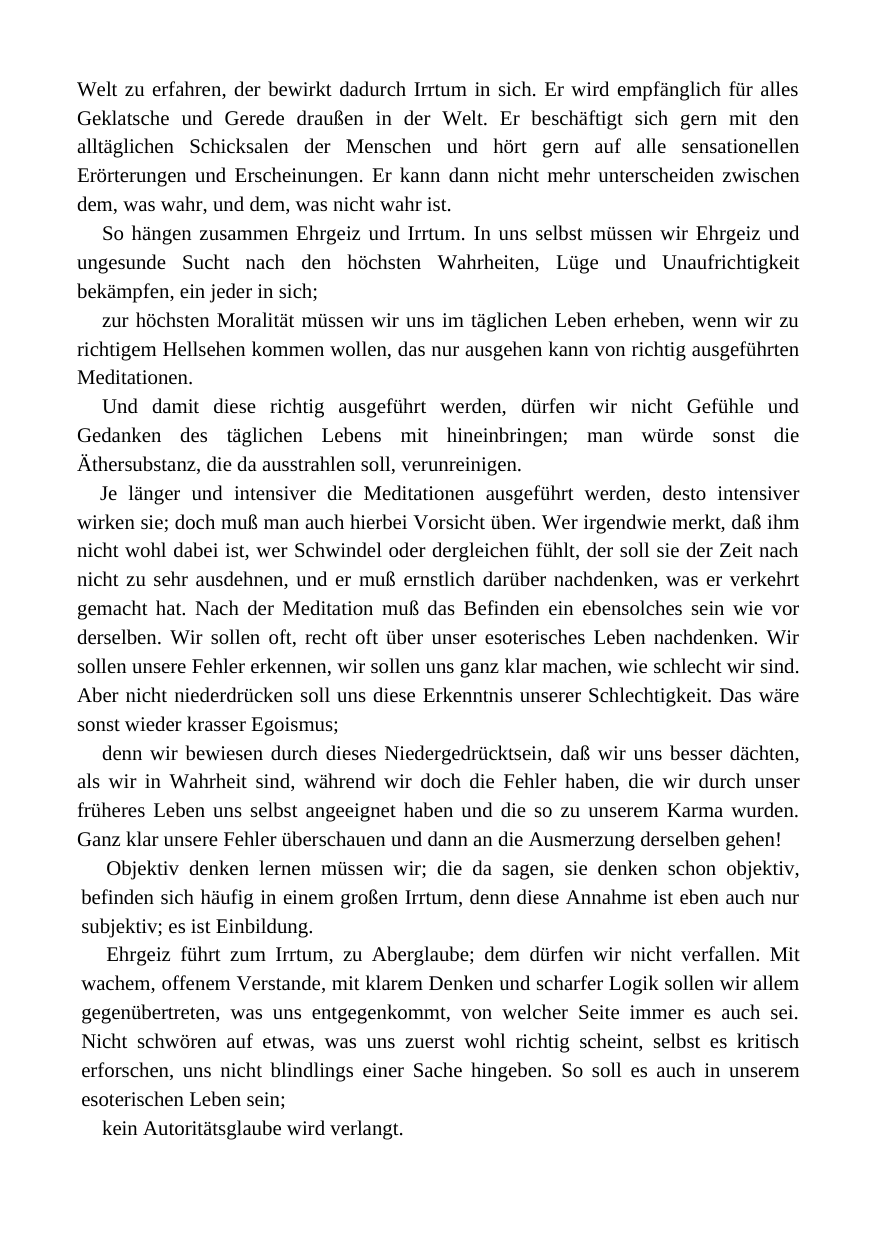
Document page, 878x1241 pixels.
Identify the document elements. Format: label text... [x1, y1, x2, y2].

text denn wir bewiesen durch dieses Niedergedrücktsein, daß wir uns besser dächten, als wir in Wahrheit sind, während wir doch die Fehler haben, die wir durch unser früheres Leben uns selbst angeeignet haben und die so zu unserem Karma wurden. Ganz klar unsere Fehler überschauen und dann an die Ausmerzung derselben gehen! [77, 740, 800, 851]
text Und damit diese richtig ausgeführt werden, dürfen wir nicht Gefühle und Gedanken des täglichen Lebens mit hineinbringen; man würde sonst die Äthersubstanz, die da ausstrahlen soll, verunreinigen. [77, 394, 800, 476]
text Je länger und intensiver die Meditationen ausgeführt werden, desto intensiver wirken sie; doch muß man auch hierbei Vorsicht üben. Wer irgendwie merkt, daß ihm nicht wohl dabei ist, wer Schwindel oder dergleichen fühlt, der soll sie der Zeit nach nicht zu sehr ausdehnen, und er muß ernstlich darüber nachdenken, was er verkehrt gemacht hat. Nach der Meditation muß das Befinden ein ebensolches sein wie vor derselben. Wir sollen oft, recht oft über unser esoterisches Leben nachdenken. Wir sollen unsere Fehler erkennen, wir sollen uns ganz klar machen, wie schlecht wir sind. Aber nicht niederdrücken soll uns diese Erkenntnis unserer Schlechtigkeit. Das wäre sonst wieder krasser Egoismus; [77, 481, 800, 736]
text So hängen zusammen Ehrgeiz und Irrtum. In uns selbst müssen wir Ehrgeiz und ungesunde Sucht nach den höchsten Wahrheiten, Lüge und Unaufrichtigkeit bekämpfen, ein jeder in sich; [77, 221, 800, 303]
text Welt zu erfahren, der bewirkt dadurch Irrtum in sich. Er wird empfänglich für alles Geklatsche und Gerede draußen in der Welt. Er beschäftigt sich gern mit den alltäglichen Schicksalen der Menschen und hört gern auf alle sensationellen Erörterungen und Erscheinungen. Er kann dann nicht mehr unterscheiden zwischen dem, was wahr, und dem, was nicht wahr ist. [77, 77, 800, 216]
text Objektiv denken lernen müssen wir; die da sagen, sie denken schon objektiv, befinden sich häufig in einem großen Irrtum, denn diese Annahme ist eben auch nur subjektiv; es ist Einbildung. [81, 856, 800, 938]
text kein Autoritätsglaube wird verlangt. [77, 1116, 800, 1139]
text Ehrgeiz führt zum Irrtum, zu Aberglaube; dem dürfen wir nicht verfallen. Mit wachem, offenem Verstande, mit klarem Denken und scharfer Logik sollen wir allem gegenübertreten, was uns entgegenkommt, von welcher Seite immer es auch sei. Nicht schwören auf etwas, was uns zuerst wohl richtig scheint, selbst es kritisch erforschen, uns nicht blindlings einer Sache hingeben. So soll es auch in unserem esoterischen Leben sein; [81, 942, 800, 1111]
text zur höchsten Moralität müssen wir uns im täglichen Leben erheben, wenn wir zu richtigem Hellsehen kommen wollen, das nur ausgehen kann von richtig ausgeführten Meditationen. [77, 308, 800, 389]
